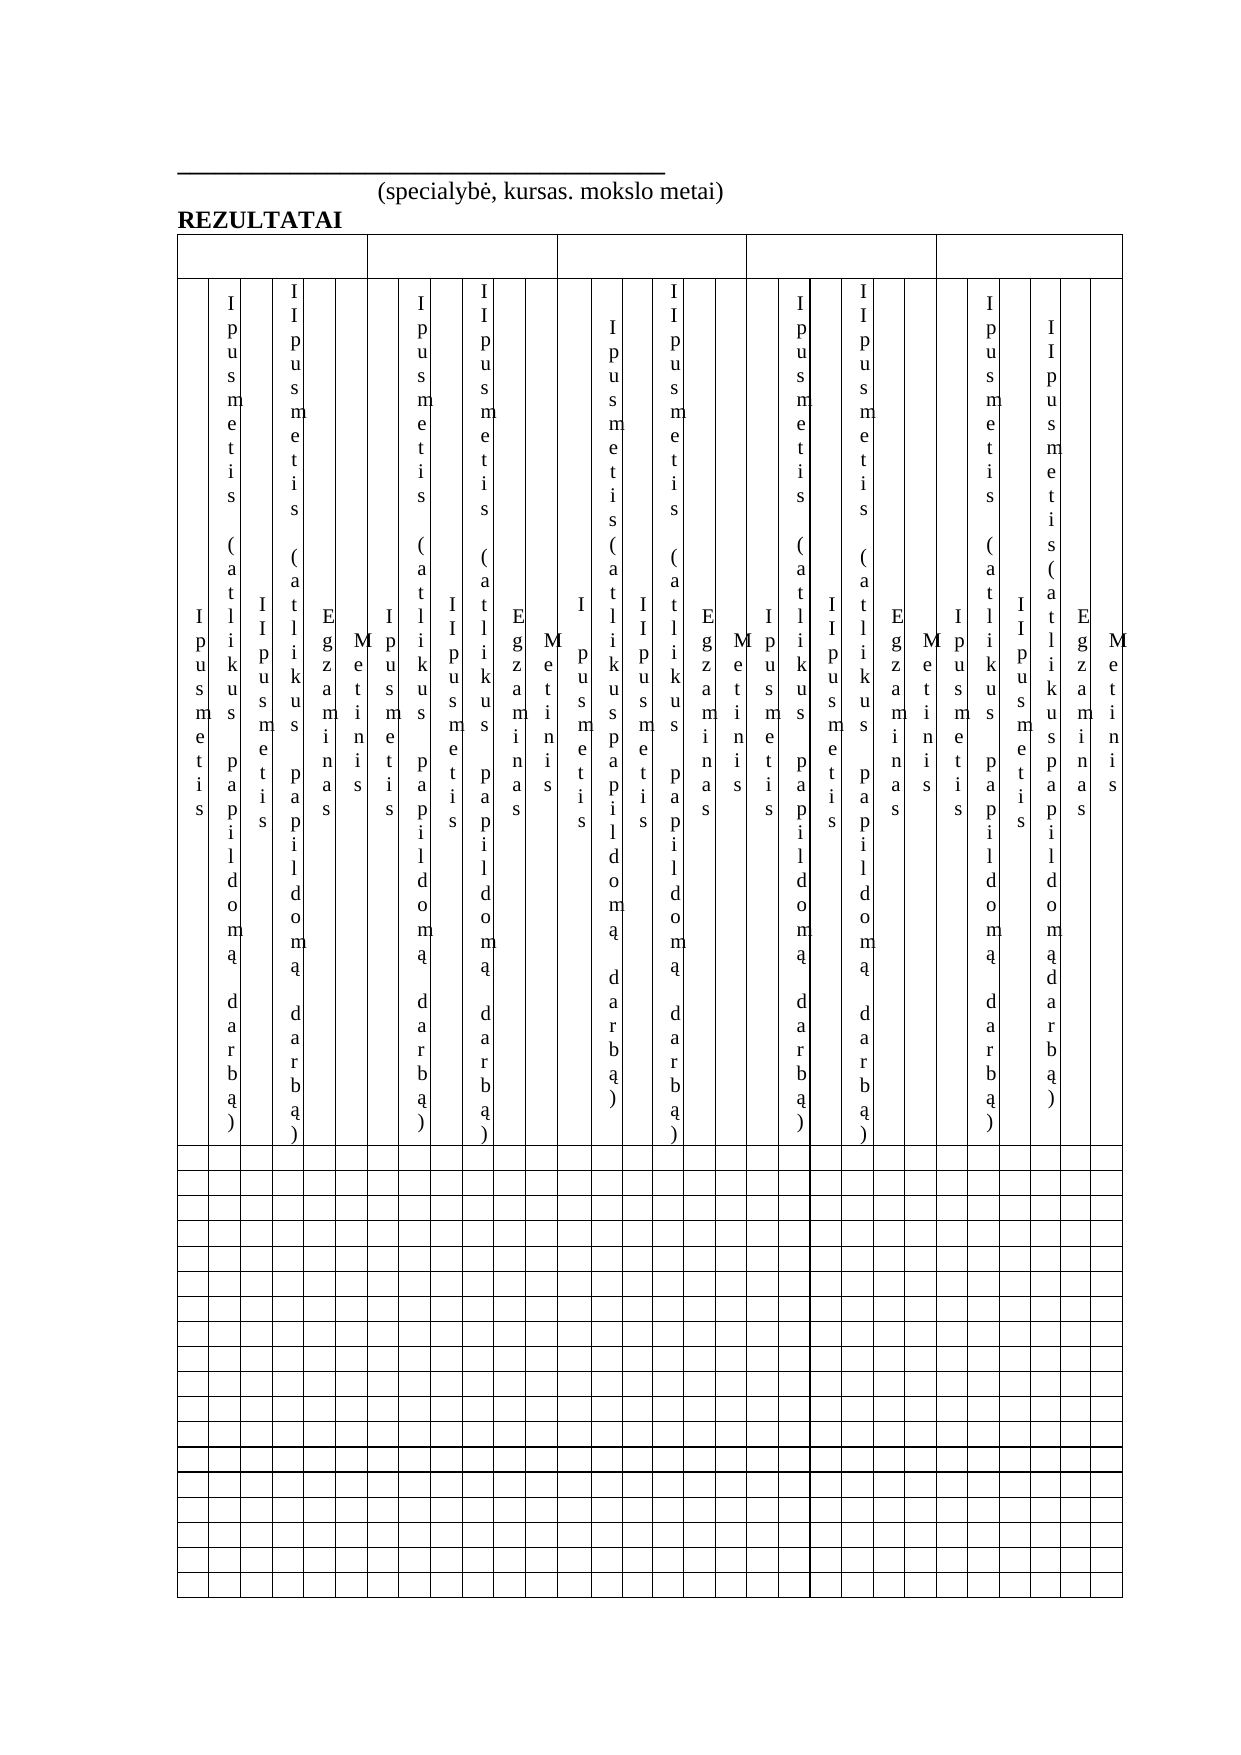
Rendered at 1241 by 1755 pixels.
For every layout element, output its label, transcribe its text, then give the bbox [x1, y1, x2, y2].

table_cell [558, 1498, 591, 1522]
table_cell [811, 1397, 841, 1421]
table_cell [1031, 1473, 1060, 1497]
table_cell [368, 1573, 398, 1597]
table_cell [1091, 1397, 1122, 1421]
table_cell [905, 1221, 936, 1246]
table_cell [905, 1297, 936, 1321]
table_cell [241, 1297, 272, 1321]
table_cell [874, 1247, 904, 1271]
table_cell [1031, 1297, 1060, 1321]
table_cell [494, 1322, 525, 1346]
table_cell [558, 1397, 591, 1421]
table_cell [209, 1171, 240, 1195]
table_cell [526, 1146, 557, 1170]
table_cell [937, 1422, 967, 1446]
table_cell [241, 1573, 272, 1597]
table_cell [811, 1498, 841, 1522]
table_cell [178, 1448, 208, 1471]
table_cell [592, 1523, 622, 1547]
table_cell [399, 1422, 430, 1446]
table_cell Metinis [1091, 279, 1122, 1145]
table_cell [968, 1473, 999, 1497]
table_cell [874, 1171, 904, 1195]
table_cell [1000, 1448, 1030, 1471]
table_cell [558, 1573, 591, 1597]
table_cell [178, 1146, 208, 1170]
table_cell [1091, 1322, 1122, 1346]
table_cell [558, 1221, 591, 1246]
table_cell [968, 1498, 999, 1522]
table_cell [747, 1372, 778, 1396]
table_cell [494, 1448, 525, 1471]
table_cell [1091, 1448, 1122, 1471]
table_cell [431, 1247, 462, 1271]
table_cell [209, 1297, 240, 1321]
table_cell [968, 1272, 999, 1296]
table_cell [1061, 1196, 1090, 1220]
table_cell [1031, 1272, 1060, 1296]
table_cell [937, 1171, 967, 1195]
table_cell [592, 1473, 622, 1497]
table_cell [209, 1196, 240, 1220]
table_cell [653, 1548, 683, 1572]
table_cell [463, 1272, 493, 1296]
table_cell [273, 1523, 303, 1547]
table_cell [1000, 1272, 1030, 1296]
table_cell [494, 1221, 525, 1246]
table_cell I pusmetis (atlikus papildomą darbą) [209, 279, 240, 1145]
table_cell [1091, 1297, 1122, 1321]
table_cell [684, 1297, 715, 1321]
table_cell I pusmetis [178, 279, 208, 1145]
table_cell [937, 1397, 967, 1421]
table_cell [463, 1221, 493, 1246]
table_cell [241, 1498, 272, 1522]
table_cell [526, 1498, 557, 1522]
table_cell [368, 1322, 398, 1346]
table_cell [968, 1548, 999, 1572]
table_cell [874, 1322, 904, 1346]
table_cell [592, 1347, 622, 1371]
table_cell [779, 1347, 809, 1371]
table_cell [779, 1448, 809, 1471]
table_cell [747, 1247, 778, 1271]
table_cell [811, 1221, 841, 1246]
table_cell Egzaminas [684, 279, 715, 1145]
table_cell Metinis [716, 279, 746, 1145]
table_cell [811, 1448, 841, 1471]
table_cell [592, 1448, 622, 1471]
table_cell [336, 1422, 367, 1446]
table_cell [779, 1397, 809, 1421]
table_cell [811, 1347, 841, 1371]
table_cell [747, 1573, 778, 1597]
table_cell [209, 1548, 240, 1572]
table_cell [368, 1448, 398, 1471]
table_cell [592, 1322, 622, 1346]
table_cell [178, 1523, 208, 1547]
table_cell [304, 1171, 335, 1195]
table_cell [842, 1372, 873, 1396]
table_cell [653, 1171, 683, 1195]
table_cell [905, 1372, 936, 1396]
table_cell [592, 1196, 622, 1220]
table_cell [494, 1473, 525, 1497]
table_cell [842, 1171, 873, 1195]
table_cell II pusmetis (atlikus papildomą darbą) [653, 279, 683, 1145]
table_cell [937, 1523, 967, 1547]
table_cell I pusmetis (atlikus papildomą darbą) [592, 279, 622, 1145]
table_cell [811, 1322, 841, 1346]
table_cell [937, 1573, 967, 1597]
table_cell [1000, 1372, 1030, 1396]
table_cell [779, 1523, 809, 1547]
table_cell [399, 1322, 430, 1346]
table_cell [905, 1272, 936, 1296]
table_cell [842, 1221, 873, 1246]
table_cell [811, 1573, 841, 1597]
table_cell [178, 1272, 208, 1296]
table_cell [399, 1372, 430, 1396]
table_cell I pusmetis (atlikus papildomą darbą) [968, 279, 999, 1145]
table_cell [494, 1498, 525, 1522]
table_cell [1091, 1146, 1122, 1170]
table_cell [716, 1221, 746, 1246]
table_cell II pusmetis (atlikus papildomą darbą) [1031, 279, 1060, 1145]
table_cell [623, 1297, 652, 1321]
table_cell [1000, 1548, 1030, 1572]
table_cell [653, 1221, 683, 1246]
table_header [368, 235, 557, 278]
table_cell [336, 1221, 367, 1246]
table_cell [526, 1397, 557, 1421]
table_cell [684, 1498, 715, 1522]
table_cell [716, 1397, 746, 1421]
table_cell [684, 1171, 715, 1195]
table_cell [592, 1372, 622, 1396]
table_cell [399, 1171, 430, 1195]
table_cell [968, 1171, 999, 1195]
table_cell [747, 1297, 778, 1321]
table_cell [431, 1297, 462, 1321]
table_cell [1031, 1146, 1060, 1170]
table_cell [1031, 1372, 1060, 1396]
table_cell [178, 1498, 208, 1522]
table_cell [747, 1473, 778, 1497]
table_cell [905, 1573, 936, 1597]
table_cell [431, 1372, 462, 1396]
table_cell [811, 1523, 841, 1547]
table_cell [623, 1448, 652, 1471]
table_cell II pusmetis (atlikus papildomą darbą) [463, 279, 493, 1145]
table_cell [842, 1473, 873, 1497]
table_cell [968, 1146, 999, 1170]
table_cell [747, 1548, 778, 1572]
table_cell [368, 1473, 398, 1497]
table_cell [684, 1347, 715, 1371]
table_cell [811, 1473, 841, 1497]
table_cell [336, 1322, 367, 1346]
table_cell [684, 1221, 715, 1246]
table_cell [241, 1272, 272, 1296]
table_cell [241, 1347, 272, 1371]
table_cell [968, 1523, 999, 1547]
table_cell [653, 1573, 683, 1597]
table_cell [494, 1146, 525, 1170]
table_cell [463, 1347, 493, 1371]
table_cell [937, 1247, 967, 1271]
table_cell [1061, 1347, 1090, 1371]
table_cell [368, 1548, 398, 1572]
table_cell [874, 1397, 904, 1421]
table_cell [1000, 1196, 1030, 1220]
table_cell [273, 1196, 303, 1220]
table_cell [1061, 1221, 1090, 1246]
table_cell [1091, 1196, 1122, 1220]
table_cell II pusmetis [1000, 279, 1030, 1145]
table_cell [336, 1196, 367, 1220]
table_cell [842, 1548, 873, 1572]
table_cell [273, 1221, 303, 1246]
table_cell [874, 1523, 904, 1547]
table_header [937, 235, 1122, 278]
table_cell [1061, 1523, 1090, 1547]
table_cell [684, 1548, 715, 1572]
table_cell [779, 1196, 809, 1220]
table_cell [1061, 1498, 1090, 1522]
table_cell [399, 1473, 430, 1497]
table_cell [905, 1347, 936, 1371]
table_cell [463, 1573, 493, 1597]
table_cell [463, 1372, 493, 1396]
table_cell [178, 1473, 208, 1497]
table_cell [178, 1372, 208, 1396]
table_cell [209, 1448, 240, 1471]
table_cell [653, 1473, 683, 1497]
table_cell [1031, 1221, 1060, 1246]
table_cell [1000, 1322, 1030, 1346]
table_cell [273, 1573, 303, 1597]
table_cell [463, 1498, 493, 1522]
table_cell [716, 1347, 746, 1371]
table_cell [558, 1272, 591, 1296]
table_cell [653, 1272, 683, 1296]
table_cell Metinis [905, 279, 936, 1145]
table_cell [399, 1548, 430, 1572]
table_cell [779, 1473, 809, 1497]
table_cell [209, 1397, 240, 1421]
table_cell [1061, 1372, 1090, 1396]
table_cell [368, 1272, 398, 1296]
table_cell II pusmetis [241, 279, 272, 1145]
table_cell [1091, 1498, 1122, 1522]
table_cell [716, 1297, 746, 1321]
table_cell [431, 1448, 462, 1471]
table_cell [779, 1146, 809, 1170]
table_cell [623, 1397, 652, 1421]
table_cell [1031, 1397, 1060, 1421]
table_cell [623, 1247, 652, 1271]
table_cell [716, 1448, 746, 1471]
table_cell [874, 1473, 904, 1497]
table_cell [209, 1372, 240, 1396]
table_cell [1000, 1221, 1030, 1246]
table_cell [1031, 1498, 1060, 1522]
table_cell [209, 1422, 240, 1446]
table_cell [811, 1146, 841, 1170]
table_cell [399, 1247, 430, 1271]
table_cell [368, 1372, 398, 1396]
table_cell [273, 1473, 303, 1497]
table_cell [968, 1247, 999, 1271]
table_cell [779, 1322, 809, 1346]
table_cell [304, 1397, 335, 1421]
table_cell [842, 1573, 873, 1597]
table_cell [623, 1171, 652, 1195]
table_cell [684, 1272, 715, 1296]
table_cell [1061, 1397, 1090, 1421]
table_cell [494, 1397, 525, 1421]
table_cell [558, 1372, 591, 1396]
table_cell [494, 1372, 525, 1396]
table_cell [273, 1322, 303, 1346]
table_cell [526, 1196, 557, 1220]
table_cell [905, 1422, 936, 1446]
table_cell Egzaminas [494, 279, 525, 1145]
table_cell [842, 1196, 873, 1220]
table_cell [1061, 1247, 1090, 1271]
table_cell [273, 1171, 303, 1195]
table_cell [874, 1573, 904, 1597]
table_cell [905, 1322, 936, 1346]
table_cell [431, 1548, 462, 1572]
table_cell [1000, 1397, 1030, 1421]
table_cell [304, 1473, 335, 1497]
table_cell [1091, 1372, 1122, 1396]
table_cell [1000, 1573, 1030, 1597]
table_cell [463, 1146, 493, 1170]
table_cell [558, 1473, 591, 1497]
table_cell [716, 1171, 746, 1195]
table_cell [209, 1347, 240, 1371]
table_cell [747, 1221, 778, 1246]
table_cell [968, 1322, 999, 1346]
table_cell [494, 1523, 525, 1547]
table_cell [209, 1221, 240, 1246]
table_cell I pusmetis (atlikus papildomą darbą) [399, 279, 430, 1145]
table_cell [779, 1247, 809, 1271]
table_cell [494, 1171, 525, 1195]
table_cell [684, 1448, 715, 1471]
table_cell [653, 1422, 683, 1446]
table_cell [241, 1146, 272, 1170]
table_cell [1061, 1171, 1090, 1195]
table_cell [209, 1272, 240, 1296]
table_cell [463, 1196, 493, 1220]
table_cell [526, 1372, 557, 1396]
table_cell [241, 1397, 272, 1421]
table_cell [1031, 1171, 1060, 1195]
table_cell [716, 1573, 746, 1597]
table_cell [463, 1422, 493, 1446]
table_cell [653, 1523, 683, 1547]
table_cell [592, 1146, 622, 1170]
table_cell [779, 1272, 809, 1296]
table_cell [905, 1498, 936, 1522]
table_cell [1000, 1171, 1030, 1195]
table_cell [368, 1196, 398, 1220]
table_cell [937, 1297, 967, 1321]
table_cell I pusmetis [558, 279, 591, 1145]
table_cell [1000, 1347, 1030, 1371]
table_cell [431, 1322, 462, 1346]
text REZULTATAI [177, 205, 1122, 234]
table_cell [336, 1498, 367, 1522]
table_cell II pusmetis (atlikus papildomą darbą) [273, 279, 303, 1145]
table_cell [558, 1347, 591, 1371]
table_cell [304, 1523, 335, 1547]
text (specialybė, kursas. mokslo metai) [177, 176, 1122, 205]
table_cell [558, 1448, 591, 1471]
table_cell [1000, 1146, 1030, 1170]
table_cell [968, 1196, 999, 1220]
table_cell [463, 1448, 493, 1471]
table_cell [399, 1221, 430, 1246]
table_cell [336, 1372, 367, 1396]
table_cell [1091, 1272, 1122, 1296]
table_cell [747, 1347, 778, 1371]
table_cell [937, 1221, 967, 1246]
table_cell [968, 1448, 999, 1471]
table_cell [526, 1171, 557, 1195]
table_cell [273, 1498, 303, 1522]
table_cell [1000, 1498, 1030, 1522]
table_cell [399, 1573, 430, 1597]
table_cell [1061, 1146, 1090, 1170]
table_cell [623, 1347, 652, 1371]
table_cell [336, 1448, 367, 1471]
table_cell [653, 1397, 683, 1421]
table_cell [399, 1347, 430, 1371]
table_cell [304, 1146, 335, 1170]
table_cell [273, 1372, 303, 1396]
table_cell [463, 1171, 493, 1195]
table_cell [431, 1171, 462, 1195]
table_cell [623, 1548, 652, 1572]
table_cell Metinis [336, 279, 367, 1145]
table_cell [874, 1498, 904, 1522]
table_cell [273, 1397, 303, 1421]
table_cell [336, 1272, 367, 1296]
table_cell [905, 1146, 936, 1170]
table_cell [716, 1322, 746, 1346]
table_cell [241, 1473, 272, 1497]
table_cell [526, 1221, 557, 1246]
table_cell [399, 1196, 430, 1220]
table_cell [463, 1322, 493, 1346]
table_cell [1091, 1221, 1122, 1246]
table_cell [558, 1171, 591, 1195]
table_cell [463, 1473, 493, 1497]
table_cell [716, 1372, 746, 1396]
table_cell [431, 1573, 462, 1597]
table_cell [842, 1347, 873, 1371]
table_cell [716, 1272, 746, 1296]
table_cell [494, 1548, 525, 1572]
table_cell [431, 1397, 462, 1421]
table_cell [431, 1422, 462, 1446]
table_cell [747, 1272, 778, 1296]
table_cell [905, 1448, 936, 1471]
table_cell [684, 1397, 715, 1421]
table_cell [304, 1196, 335, 1220]
table_cell [592, 1221, 622, 1246]
table_cell [209, 1322, 240, 1346]
table_cell [399, 1297, 430, 1321]
table_cell [747, 1196, 778, 1220]
table_cell [811, 1422, 841, 1446]
table_cell [178, 1397, 208, 1421]
table_cell [811, 1297, 841, 1321]
table_cell [592, 1397, 622, 1421]
table_cell [592, 1573, 622, 1597]
table_cell [684, 1473, 715, 1497]
table_cell [968, 1422, 999, 1446]
table_cell [494, 1247, 525, 1271]
table_cell [623, 1523, 652, 1547]
table_cell [968, 1221, 999, 1246]
table_cell [368, 1146, 398, 1170]
table_cell [273, 1422, 303, 1446]
table_cell [1091, 1347, 1122, 1371]
table_cell [623, 1372, 652, 1396]
table_cell [779, 1297, 809, 1321]
table_cell [968, 1397, 999, 1421]
table_cell [905, 1473, 936, 1497]
table_cell [779, 1498, 809, 1522]
table_cell [811, 1272, 841, 1296]
table_cell [494, 1573, 525, 1597]
table_cell [937, 1473, 967, 1497]
table_cell [716, 1422, 746, 1446]
table_cell [526, 1247, 557, 1271]
table_cell II pusmetis [811, 279, 841, 1145]
table_cell [842, 1523, 873, 1547]
table_cell [623, 1473, 652, 1497]
table_cell [241, 1322, 272, 1346]
table_cell [653, 1322, 683, 1346]
table_cell [463, 1523, 493, 1547]
table_cell [623, 1221, 652, 1246]
table_cell [937, 1146, 967, 1170]
table_cell [874, 1196, 904, 1220]
table_cell [874, 1372, 904, 1396]
table_cell [779, 1548, 809, 1572]
table_cell [968, 1347, 999, 1371]
table_cell [747, 1171, 778, 1195]
table_cell [178, 1221, 208, 1246]
table_cell [592, 1548, 622, 1572]
table_cell [937, 1272, 967, 1296]
table_cell [874, 1297, 904, 1321]
table_cell [558, 1247, 591, 1271]
table_cell [1061, 1548, 1090, 1572]
table_cell [684, 1573, 715, 1597]
table_cell [209, 1247, 240, 1271]
table_cell [1031, 1448, 1060, 1471]
table_cell I pusmetis [368, 279, 398, 1145]
table_cell [463, 1297, 493, 1321]
table_cell [558, 1523, 591, 1547]
table_cell II pusmetis [431, 279, 462, 1145]
table_cell [558, 1146, 591, 1170]
table_cell [526, 1548, 557, 1572]
table_cell [1031, 1548, 1060, 1572]
table_cell [1031, 1247, 1060, 1271]
table_cell [241, 1171, 272, 1195]
table_cell [905, 1548, 936, 1572]
table_cell [874, 1347, 904, 1371]
table_cell [874, 1448, 904, 1471]
table_cell [1091, 1573, 1122, 1597]
table_cell [623, 1196, 652, 1220]
table_cell [968, 1573, 999, 1597]
table_cell [304, 1573, 335, 1597]
table_cell [1031, 1322, 1060, 1346]
table_header [747, 235, 936, 278]
table_cell [592, 1297, 622, 1321]
table_cell [304, 1347, 335, 1371]
table_cell [178, 1347, 208, 1371]
table_cell [592, 1498, 622, 1522]
table_cell [874, 1146, 904, 1170]
table_cell [811, 1372, 841, 1396]
table_cell [905, 1171, 936, 1195]
table_cell [304, 1448, 335, 1471]
table_cell [494, 1347, 525, 1371]
table_cell [937, 1196, 967, 1220]
table_cell [937, 1322, 967, 1346]
table_cell [431, 1498, 462, 1522]
table_cell [368, 1422, 398, 1446]
table_cell [716, 1196, 746, 1220]
table_cell [494, 1272, 525, 1296]
table_cell I pusmetis [937, 279, 967, 1145]
table_cell [747, 1448, 778, 1471]
table_cell [336, 1171, 367, 1195]
table_cell [494, 1196, 525, 1220]
table_cell [1091, 1473, 1122, 1497]
table_cell [304, 1548, 335, 1572]
table_cell [842, 1297, 873, 1321]
table_cell [811, 1196, 841, 1220]
table_cell [1091, 1422, 1122, 1446]
table_cell [684, 1146, 715, 1170]
table_cell [716, 1548, 746, 1572]
table_cell [1061, 1322, 1090, 1346]
table_cell [1091, 1548, 1122, 1572]
table_cell [623, 1146, 652, 1170]
table_cell [209, 1473, 240, 1497]
table_cell [623, 1422, 652, 1446]
table_cell [304, 1498, 335, 1522]
table_cell [968, 1372, 999, 1396]
table_cell [399, 1397, 430, 1421]
table_cell [304, 1422, 335, 1446]
table_cell [526, 1347, 557, 1371]
table_cell [1091, 1247, 1122, 1271]
table_cell [209, 1573, 240, 1597]
table_cell [1061, 1448, 1090, 1471]
table_cell [779, 1372, 809, 1396]
table_cell [273, 1247, 303, 1271]
table_cell [431, 1146, 462, 1170]
table_cell [241, 1548, 272, 1572]
table_cell [623, 1272, 652, 1296]
table_cell [178, 1247, 208, 1271]
table_cell [653, 1347, 683, 1371]
table_cell [811, 1548, 841, 1572]
table_cell [747, 1397, 778, 1421]
table_cell [336, 1397, 367, 1421]
table_cell [368, 1347, 398, 1371]
table_cell [592, 1422, 622, 1446]
table_cell [431, 1347, 462, 1371]
table_cell [494, 1297, 525, 1321]
table_cell I pusmetis (atlikus papildomą darbą) [779, 279, 809, 1145]
table_cell [842, 1272, 873, 1296]
table_cell [1061, 1272, 1090, 1296]
text _______________________________________ [177, 148, 1122, 176]
table_cell [399, 1448, 430, 1471]
table_cell [747, 1322, 778, 1346]
table_cell [1000, 1297, 1030, 1321]
table_cell [526, 1322, 557, 1346]
table_header [558, 235, 746, 278]
table_cell [653, 1372, 683, 1396]
table_cell [304, 1272, 335, 1296]
table_cell [1031, 1347, 1060, 1371]
table_cell [336, 1548, 367, 1572]
table_cell I pusmetis [747, 279, 778, 1145]
table_cell [1000, 1473, 1030, 1497]
table_cell [937, 1498, 967, 1522]
table_cell [905, 1196, 936, 1220]
table_cell [368, 1171, 398, 1195]
table_cell [716, 1473, 746, 1497]
table_cell [463, 1397, 493, 1421]
table_cell [304, 1247, 335, 1271]
table_cell [336, 1523, 367, 1547]
table_cell [747, 1498, 778, 1522]
table_cell [716, 1146, 746, 1170]
table_cell [431, 1221, 462, 1246]
table_cell [653, 1196, 683, 1220]
table_cell [399, 1498, 430, 1522]
table_cell [526, 1422, 557, 1446]
table_cell [241, 1247, 272, 1271]
table_cell [779, 1221, 809, 1246]
table_cell [842, 1448, 873, 1471]
table_cell [1091, 1171, 1122, 1195]
table_cell [592, 1272, 622, 1296]
table_cell [526, 1523, 557, 1547]
table_cell [209, 1146, 240, 1170]
table_cell [558, 1297, 591, 1321]
table_cell [178, 1196, 208, 1220]
table_cell [431, 1523, 462, 1547]
table_header [178, 235, 367, 278]
table_cell [1061, 1297, 1090, 1321]
table_cell [874, 1221, 904, 1246]
table_cell Egzaminas [304, 279, 335, 1145]
table_cell [684, 1322, 715, 1346]
table_cell [842, 1422, 873, 1446]
table_cell [178, 1573, 208, 1597]
table_cell [558, 1422, 591, 1446]
table_cell [653, 1247, 683, 1271]
table_cell [842, 1498, 873, 1522]
table_cell [653, 1448, 683, 1471]
table_cell [241, 1422, 272, 1446]
table_cell [178, 1422, 208, 1446]
table_cell [747, 1422, 778, 1446]
table_cell [526, 1573, 557, 1597]
table_cell [336, 1297, 367, 1321]
table_cell [653, 1498, 683, 1522]
table_cell [905, 1523, 936, 1547]
table_cell [178, 1322, 208, 1346]
table_cell [937, 1372, 967, 1396]
table_cell [779, 1422, 809, 1446]
table_cell [1061, 1422, 1090, 1446]
table_cell [304, 1372, 335, 1396]
table_cell [684, 1523, 715, 1547]
table_cell [592, 1247, 622, 1271]
table_cell [623, 1322, 652, 1346]
table_cell [811, 1171, 841, 1195]
table_cell [336, 1146, 367, 1170]
table_cell [937, 1347, 967, 1371]
table_cell [336, 1473, 367, 1497]
table_cell [368, 1297, 398, 1321]
table_cell [842, 1146, 873, 1170]
table_cell [684, 1196, 715, 1220]
table_cell [526, 1473, 557, 1497]
table_cell [304, 1322, 335, 1346]
table_cell [336, 1347, 367, 1371]
table_cell [905, 1397, 936, 1421]
table_cell Egzaminas [874, 279, 904, 1145]
table_cell [1061, 1473, 1090, 1497]
table_cell [874, 1548, 904, 1572]
table_cell [463, 1247, 493, 1271]
table_cell [273, 1448, 303, 1471]
table_cell [1031, 1573, 1060, 1597]
table_cell [592, 1171, 622, 1195]
table_cell [431, 1473, 462, 1497]
table_cell [842, 1322, 873, 1346]
table_cell [526, 1448, 557, 1471]
table_cell [178, 1297, 208, 1321]
table_cell [874, 1272, 904, 1296]
table_cell [716, 1523, 746, 1547]
table_cell [1031, 1196, 1060, 1220]
table_cell [431, 1196, 462, 1220]
table_cell [716, 1247, 746, 1271]
table_cell [431, 1272, 462, 1296]
table_cell [494, 1422, 525, 1446]
table_cell [399, 1146, 430, 1170]
table_cell [368, 1397, 398, 1421]
table_cell [684, 1422, 715, 1446]
table_cell [336, 1247, 367, 1271]
table_cell [874, 1422, 904, 1446]
table_cell Egzaminas [1061, 279, 1090, 1145]
table_cell [241, 1372, 272, 1396]
table_cell [399, 1523, 430, 1547]
table_cell [336, 1573, 367, 1597]
table_cell [399, 1272, 430, 1296]
table_cell [1091, 1523, 1122, 1547]
table_cell [842, 1247, 873, 1271]
table_cell [684, 1247, 715, 1271]
table_cell [558, 1548, 591, 1572]
table_cell [273, 1146, 303, 1170]
table_cell [241, 1196, 272, 1220]
table_cell [241, 1221, 272, 1246]
table_cell [623, 1498, 652, 1522]
table_cell [178, 1548, 208, 1572]
table_cell [937, 1448, 967, 1471]
table_cell Metinis [526, 279, 557, 1145]
table_cell [1031, 1523, 1060, 1547]
table_cell [1031, 1422, 1060, 1446]
table_cell [209, 1498, 240, 1522]
table_cell [937, 1548, 967, 1572]
table_cell [779, 1573, 809, 1597]
table_cell [968, 1297, 999, 1321]
table_cell [209, 1523, 240, 1547]
table_cell [273, 1548, 303, 1572]
table_cell II pusmetis [623, 279, 652, 1145]
table_cell [1000, 1422, 1030, 1446]
table_cell [1061, 1573, 1090, 1597]
table_cell [178, 1171, 208, 1195]
table_cell [526, 1297, 557, 1321]
table_cell [526, 1272, 557, 1296]
table_cell [368, 1247, 398, 1271]
table_cell [747, 1523, 778, 1547]
table_cell [623, 1573, 652, 1597]
table_cell [905, 1247, 936, 1271]
table_cell [304, 1297, 335, 1321]
table_cell [747, 1146, 778, 1170]
table_cell [1000, 1523, 1030, 1547]
table_cell [779, 1171, 809, 1195]
table_cell [716, 1498, 746, 1522]
table_cell [684, 1372, 715, 1396]
table_cell [241, 1448, 272, 1471]
table_cell [241, 1523, 272, 1547]
table_cell [368, 1221, 398, 1246]
table_cell [368, 1523, 398, 1547]
table_cell [558, 1196, 591, 1220]
table_cell [368, 1498, 398, 1522]
table_cell [842, 1397, 873, 1421]
table_cell [558, 1322, 591, 1346]
table_cell [304, 1221, 335, 1246]
table_cell II pusmetis (atlikus papildomą darbą) [842, 279, 873, 1145]
table_cell [273, 1297, 303, 1321]
table_cell [463, 1548, 493, 1572]
table_cell [1000, 1247, 1030, 1271]
table_cell [811, 1247, 841, 1271]
table_cell [653, 1146, 683, 1170]
table_cell [653, 1297, 683, 1321]
table_cell [273, 1272, 303, 1296]
table_cell [273, 1347, 303, 1371]
